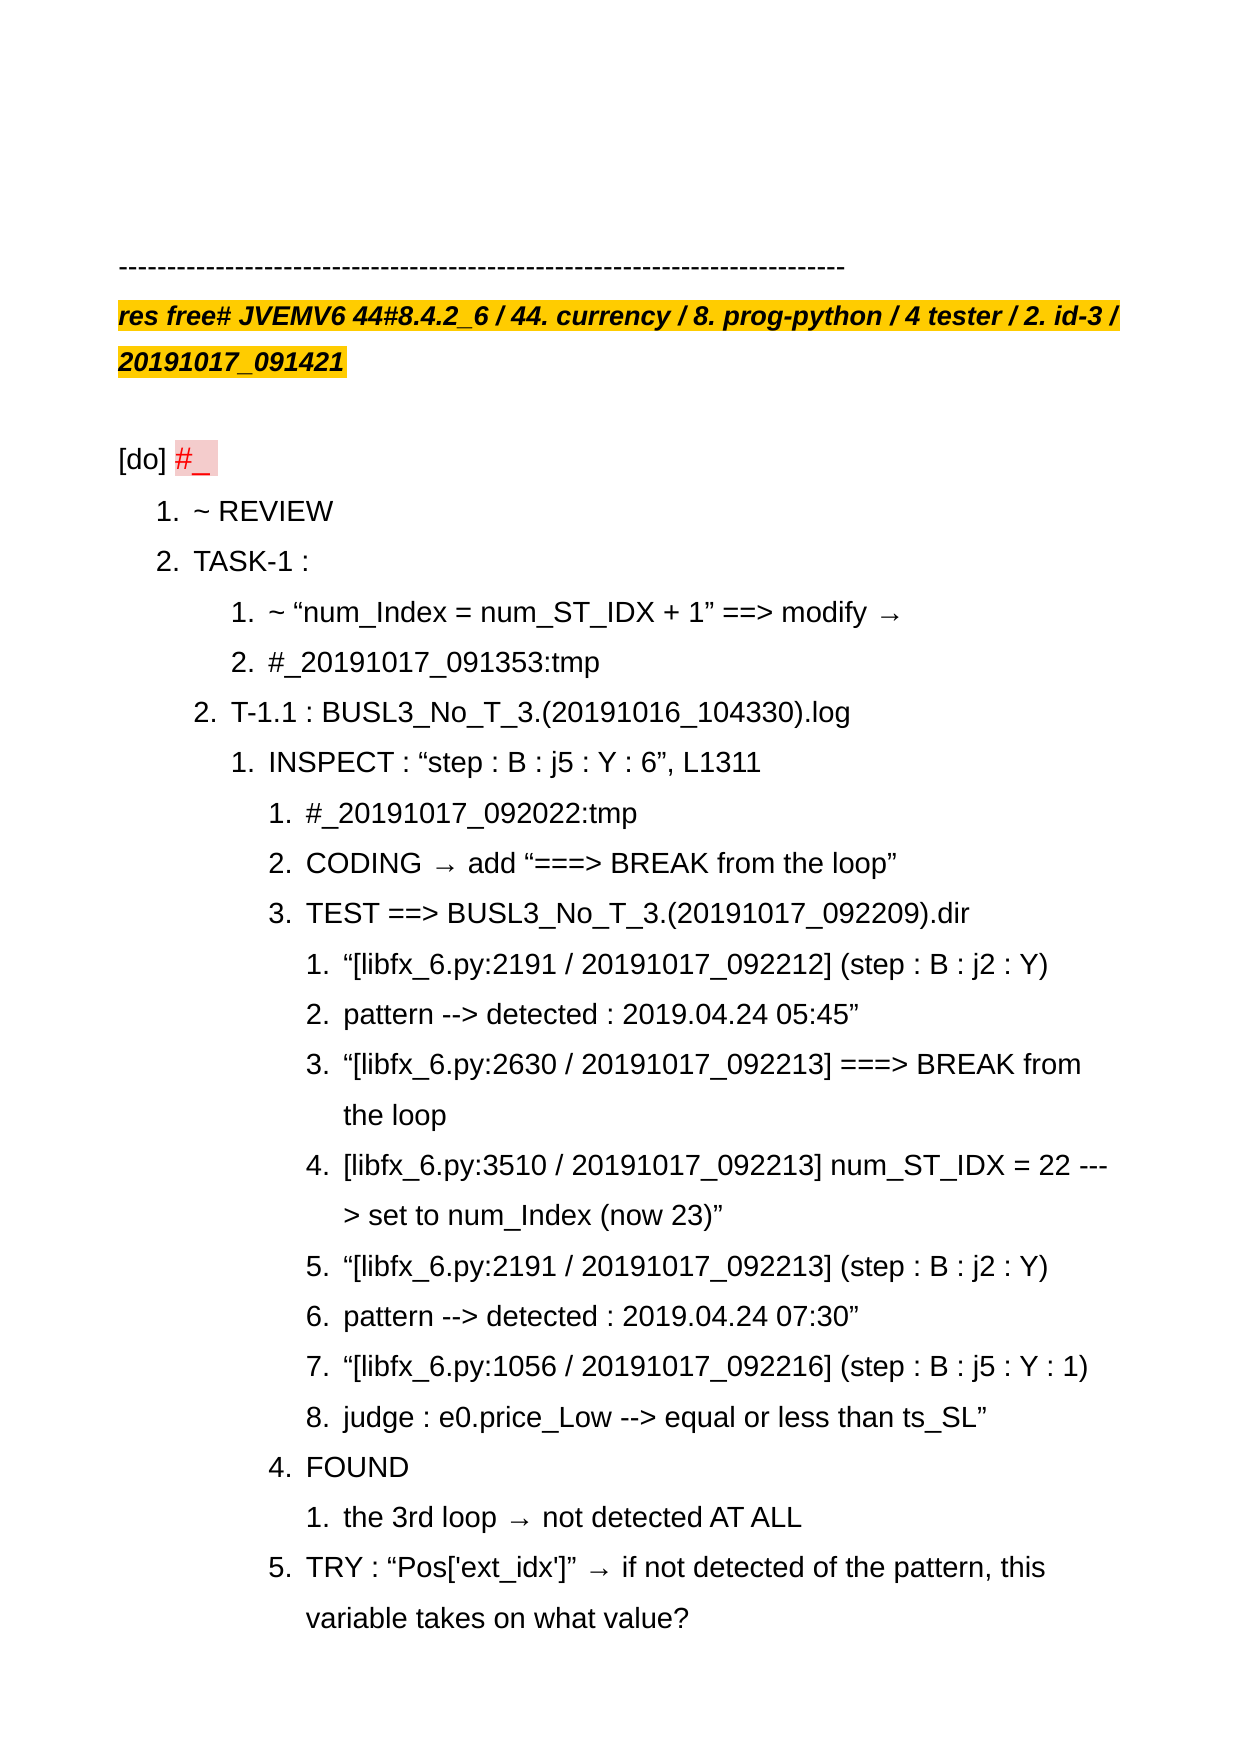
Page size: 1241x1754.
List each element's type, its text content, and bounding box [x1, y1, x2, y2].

list ~ “num_Index = num_ST_IDX + 1” ==> modify → [231, 594, 1122, 628]
list INSPECT : “step : B : j5 : Y : 6”, L1311 [231, 746, 1122, 779]
text [do] #_ [118, 440, 1122, 476]
text --------------------------------------------------------------------------- [118, 249, 1122, 283]
list the 3rd loop → not detected AT ALL [306, 1500, 1122, 1534]
list pattern --> detected : 2019.04.24 05:45” [306, 997, 1122, 1031]
list TRY : “Pos['ext_idx']” → if not detected of the pattern, this variable takes on what value? [268, 1551, 1122, 1634]
list “[libfx_6.py:2630 / 20191017_092213] ===> BREAK from the loop [306, 1047, 1122, 1131]
list “[libfx_6.py:2191 / 20191017_092212] (step : B : j2 : Y) [306, 947, 1122, 980]
list #_20191017_091353:tmp [231, 645, 1122, 678]
list CODING → add “===> BREAK from the loop” [268, 846, 1122, 880]
list [libfx_6.py:3510 / 20191017_092213] num_ST_IDX = 22 ---> set to num_Index (now 23)” [306, 1148, 1122, 1232]
list #_20191017_092022:tmp [268, 796, 1122, 829]
list T-1.1 : BUSL3_No_T_3.(20191016_104330).log [193, 695, 1122, 729]
list TEST ==> BUSL3_No_T_3.(20191017_092209).dir [268, 896, 1122, 930]
list pattern --> detected : 2019.04.24 07:30” [306, 1299, 1122, 1332]
list TASK-1 : [156, 544, 1122, 578]
list ~ REVIEW [156, 494, 1122, 527]
list FOUND [268, 1450, 1122, 1483]
list “[libfx_6.py:1056 / 20191017_092216] (step : B : j5 : Y : 1) [306, 1349, 1122, 1383]
list “[libfx_6.py:2191 / 20191017_092213] (step : B : j2 : Y) [306, 1249, 1122, 1282]
text res free# JVEMV6 44#8.4.2_6 / 44. currency / 8. prog-python / 4 tester / 2. id-3 / 20191017_091421 [118, 299, 1122, 378]
list judge : e0.price_Low --> equal or less than ts_SL” [306, 1399, 1122, 1433]
